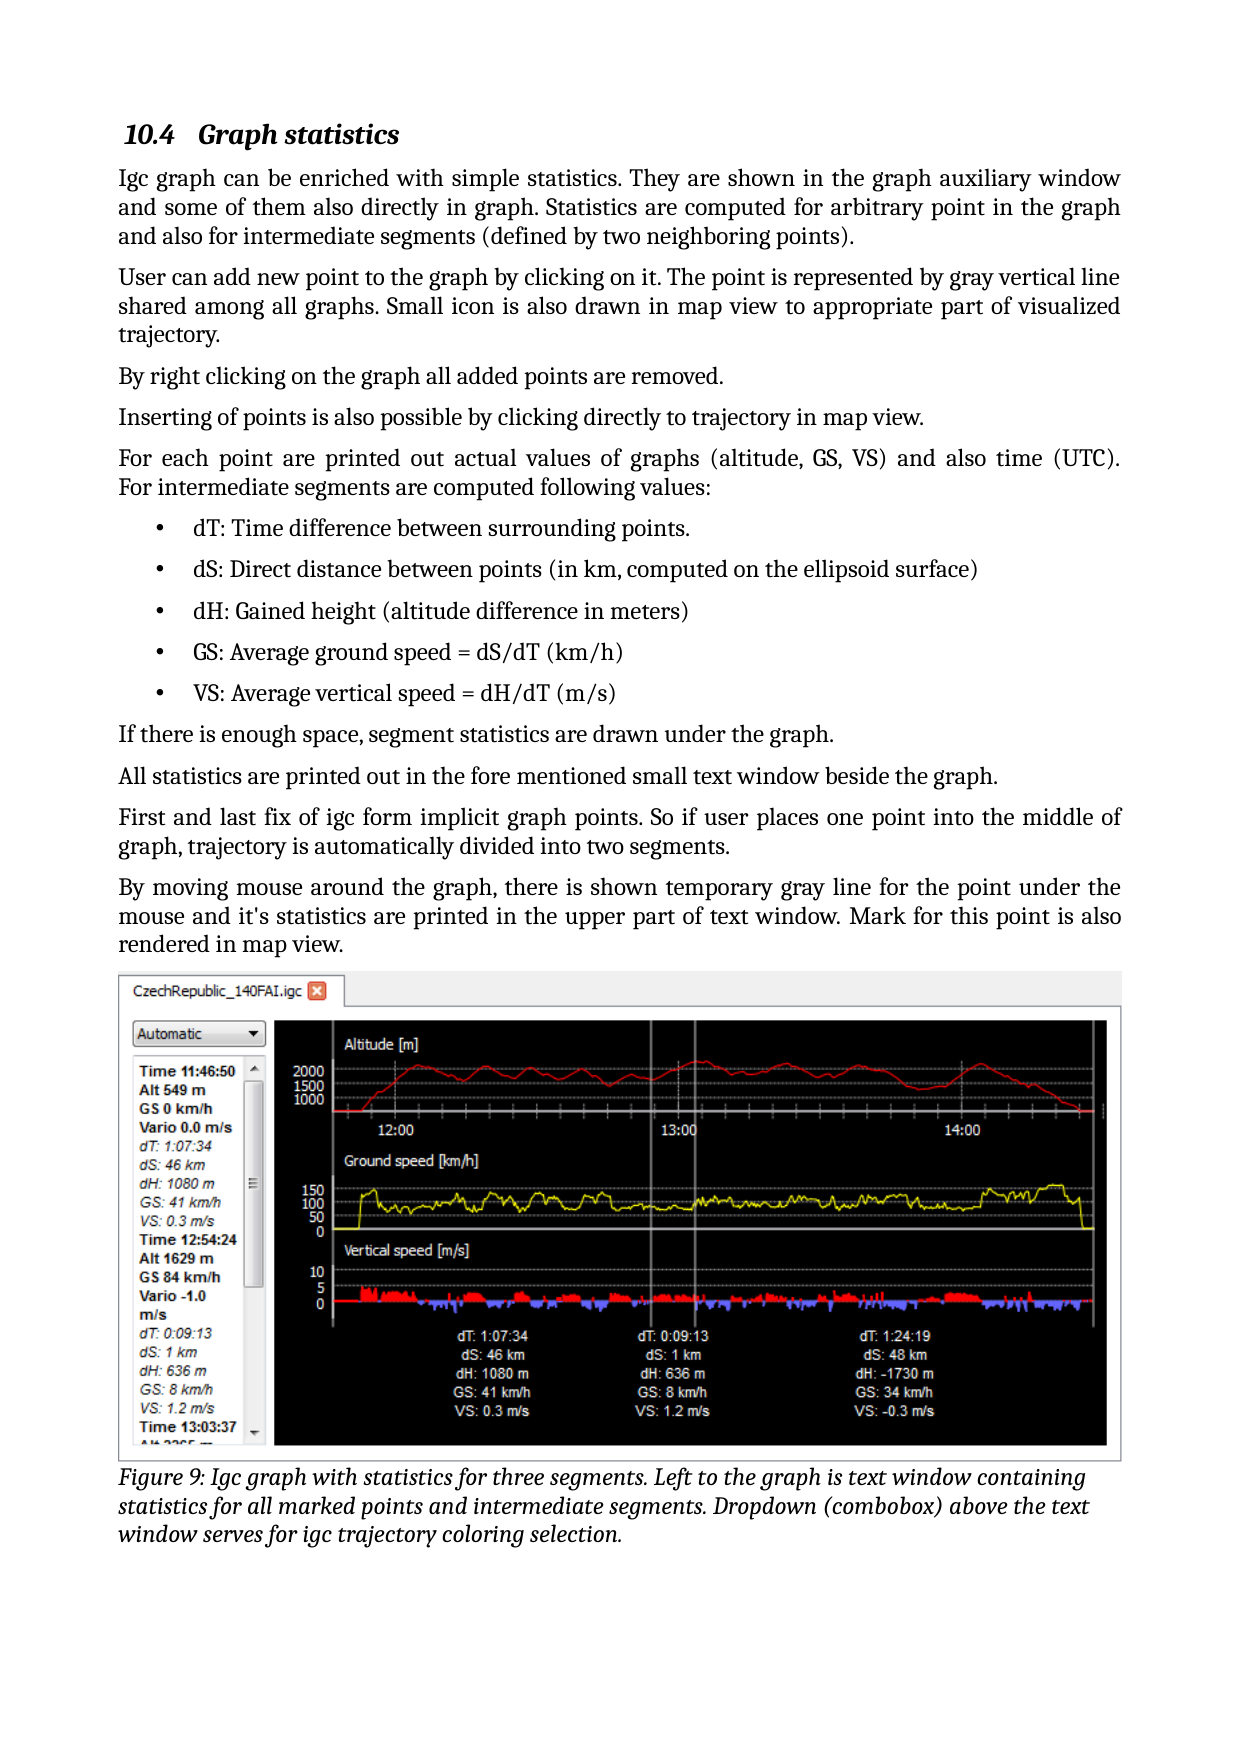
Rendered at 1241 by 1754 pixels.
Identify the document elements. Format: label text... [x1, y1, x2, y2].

text By right clicking on the graph all added points are removed. [118, 362, 1122, 390]
text Inserting of points is also possible by clicking directly to trajectory in map view. [118, 403, 1122, 432]
list VS: Average vertical speed = dH/dT (m/s) [156, 679, 1122, 708]
list GS: Average ground speed = dS/dT (km/h) [156, 638, 1122, 667]
text For each point are printed out actual values of graphs (altitude, GS, VS) and also time (UTC). For intermediate segments are computed following values: [118, 444, 1122, 502]
text All statistics are printed out in the fore mentioned small text window beside the graph. [118, 762, 1122, 790]
text Figure 9: Igc graph with statistics for three segments. Left to the graph is text window containing statistics for all marked points and intermediate segments. Dropdown (combobox) above the text window serves for igc trajectory coloring selection. [118, 1463, 1122, 1549]
list dT: Time difference between surrounding points. [156, 514, 1122, 543]
text First and last fix of igc form implicit graph points. So if user places one point into the middle of graph, trajectory is automatically divided into two segments. [118, 803, 1122, 860]
picture [118, 971, 1123, 1463]
list dS: Direct distance between points (in km, computed on the ellipsoid surface) [156, 555, 1122, 584]
text By moving mouse around the graph, there is shown temporary gray line for the point under the mouse and it's statistics are printed in the upper part of text window. Mark for this point is also rendered in map view. [118, 873, 1122, 959]
list dH: Gained height (altitude difference in meters) [156, 597, 1122, 625]
subtitle Graph statistics [118, 118, 1122, 152]
text If there is enough space, segment statistics are drawn under the graph. [118, 720, 1122, 749]
text Igc graph can be enriched with simple statistics. They are shown in the graph auxiliary window and some of them also directly in graph. Statistics are computed for arbitrary point in the graph and also for intermediate segments (defined by two neighboring points). [118, 164, 1122, 250]
text User can add new point to the graph by clicking on it. The point is represented by gray vertical line shared among all graphs. Small icon is also drawn in map view to appropriate part of visualized trajectory. [118, 263, 1122, 349]
